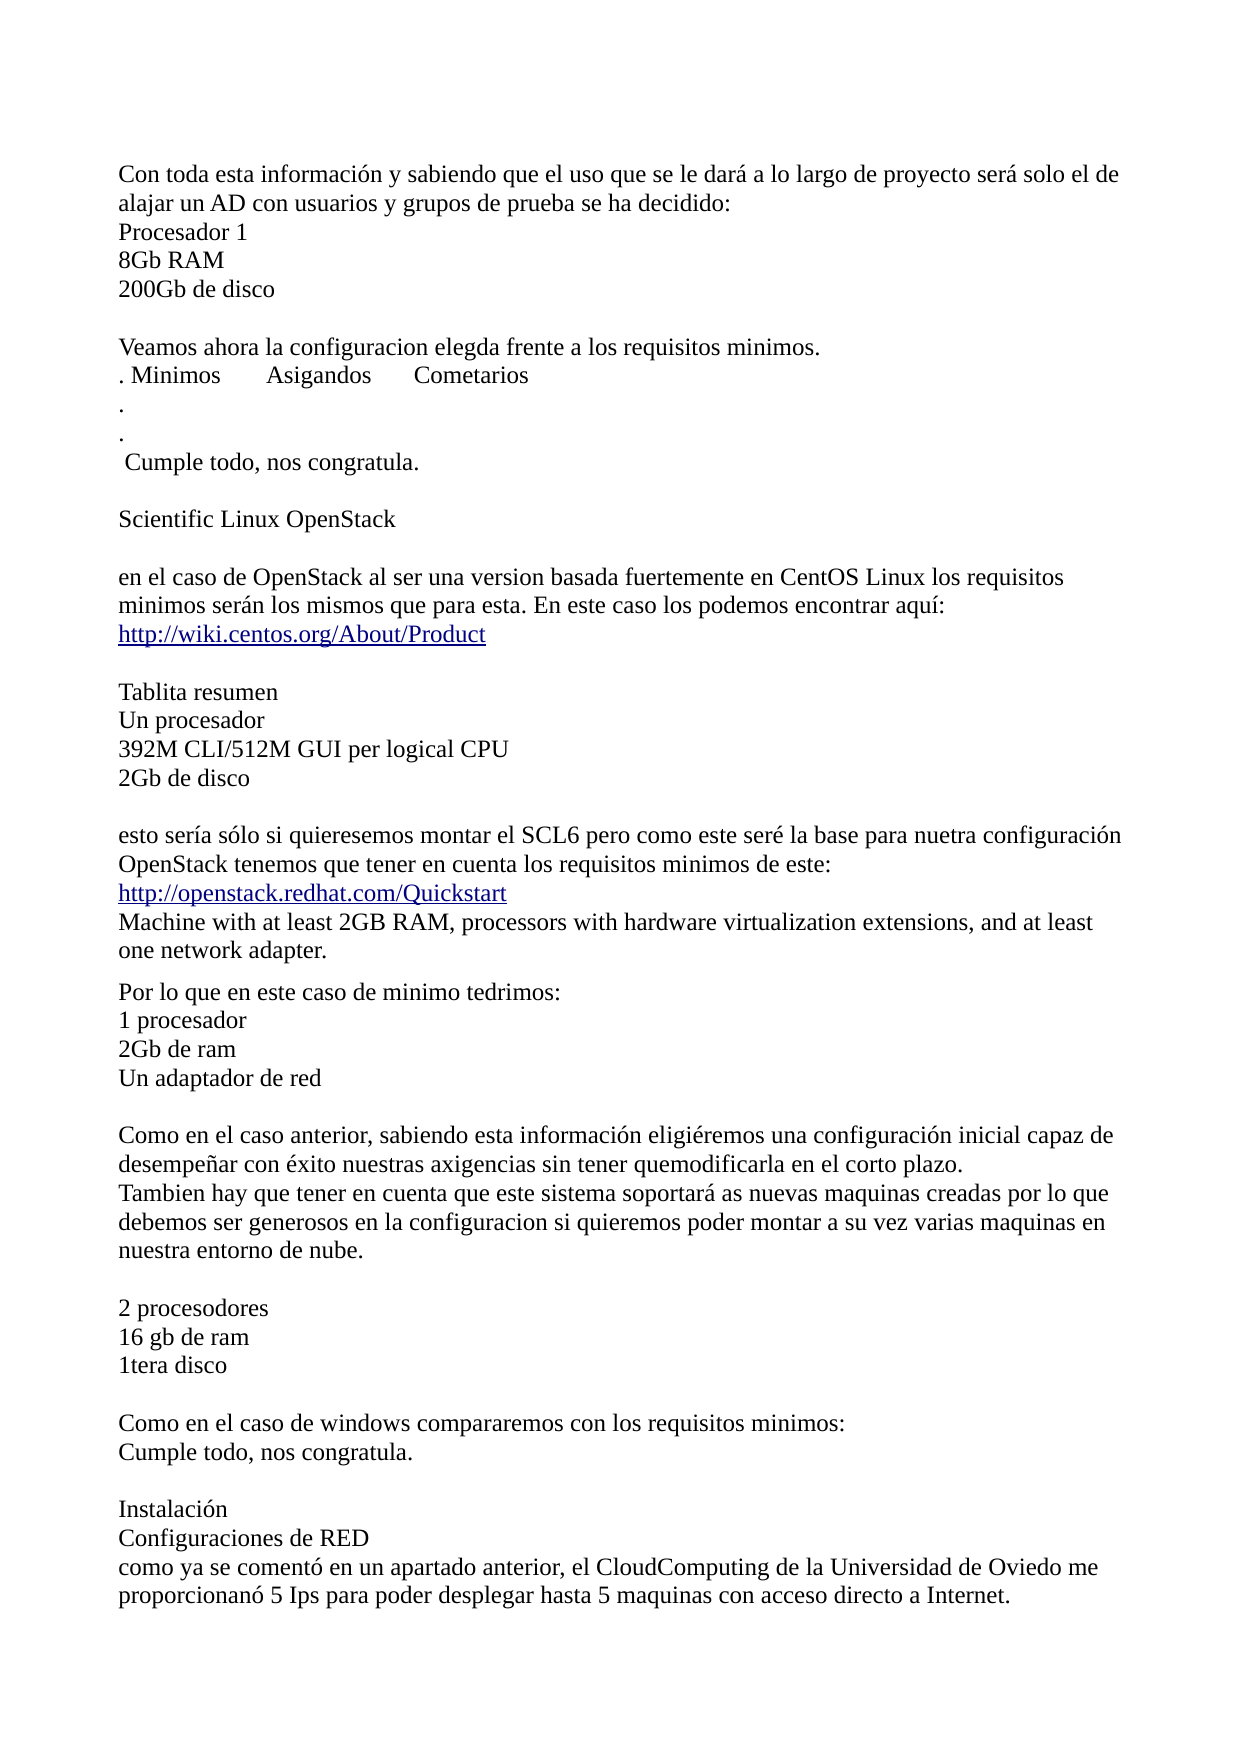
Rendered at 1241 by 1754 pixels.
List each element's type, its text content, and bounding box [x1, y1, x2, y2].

text Tablita resumen [118, 677, 1122, 706]
text Configuraciones de RED [118, 1523, 1122, 1552]
text Veamos ahora la configuracion elegda frente a los requisitos minimos. [118, 332, 1122, 361]
text Procesador 1 [118, 217, 1122, 246]
text Como en el caso de windows compararemos con los requisitos minimos: [118, 1408, 1122, 1437]
text 392M CLI/512M GUI per logical CPU [118, 734, 1122, 763]
text Instalación [118, 1494, 1122, 1523]
text 2Gb de disco [118, 763, 1122, 792]
text . [118, 389, 1122, 418]
text Como en el caso anterior, sabiendo esta información eligiéremos una configuración inicial capaz de desempeñar con éxito nuestras axigencias sin tener quemodificarla en el corto plazo. [118, 1121, 1122, 1178]
text 8Gb RAM [118, 246, 1122, 274]
text 2Gb de ram [118, 1034, 1122, 1063]
text esto sería sólo si quieresemos montar el SCL6 pero como este seré la base para nuetra configuración OpenStack tenemos que tener en cuenta los requisitos minimos de este: http://openstack.redhat.com/Quickstart [118, 821, 1122, 907]
text Por lo que en este caso de minimo tedrimos: [118, 977, 1122, 1006]
text en el caso de OpenStack al ser una version basada fuertemente en CentOS Linux los requisitos minimos serán los mismos que para esta. En este caso los podemos encontrar aquí: http://wiki.centos.org/About/Product [118, 562, 1122, 648]
text . Minimos Asigandos Cometarios [118, 361, 1122, 389]
text Scientific Linux OpenStack [118, 504, 1122, 533]
text . [118, 418, 1122, 447]
text 1tera disco [118, 1351, 1122, 1379]
text 2 procesodores [118, 1293, 1122, 1322]
text Machine with at least 2GB RAM, processors with hardware virtualization extensions, and at least one network adapter. [118, 907, 1122, 964]
text como ya se comentó en un apartado anterior, el CloudComputing de la Universidad de Oviedo me proporcionanó 5 Ips para poder desplegar hasta 5 maquinas con acceso directo a Internet. [118, 1552, 1122, 1609]
text Cumple todo, nos congratula. [118, 447, 1122, 476]
text 200Gb de disco [118, 274, 1122, 303]
text Con toda esta información y sabiendo que el uso que se le dará a lo largo de proyecto será solo el de alajar un AD con usuarios y grupos de prueba se ha decidido: [118, 159, 1122, 217]
text Tambien hay que tener en cuenta que este sistema soportará as nuevas maquinas creadas por lo que debemos ser generosos en la configuracion si quieremos poder montar a su vez varias maquinas en nuestra entorno de nube. [118, 1178, 1122, 1264]
text Un procesador [118, 706, 1122, 734]
text 1 procesador [118, 1006, 1122, 1034]
text Un adaptador de red [118, 1063, 1122, 1092]
text [118, 118, 1122, 147]
text 16 gb de ram [118, 1322, 1122, 1351]
text Cumple todo, nos congratula. [118, 1437, 1122, 1466]
